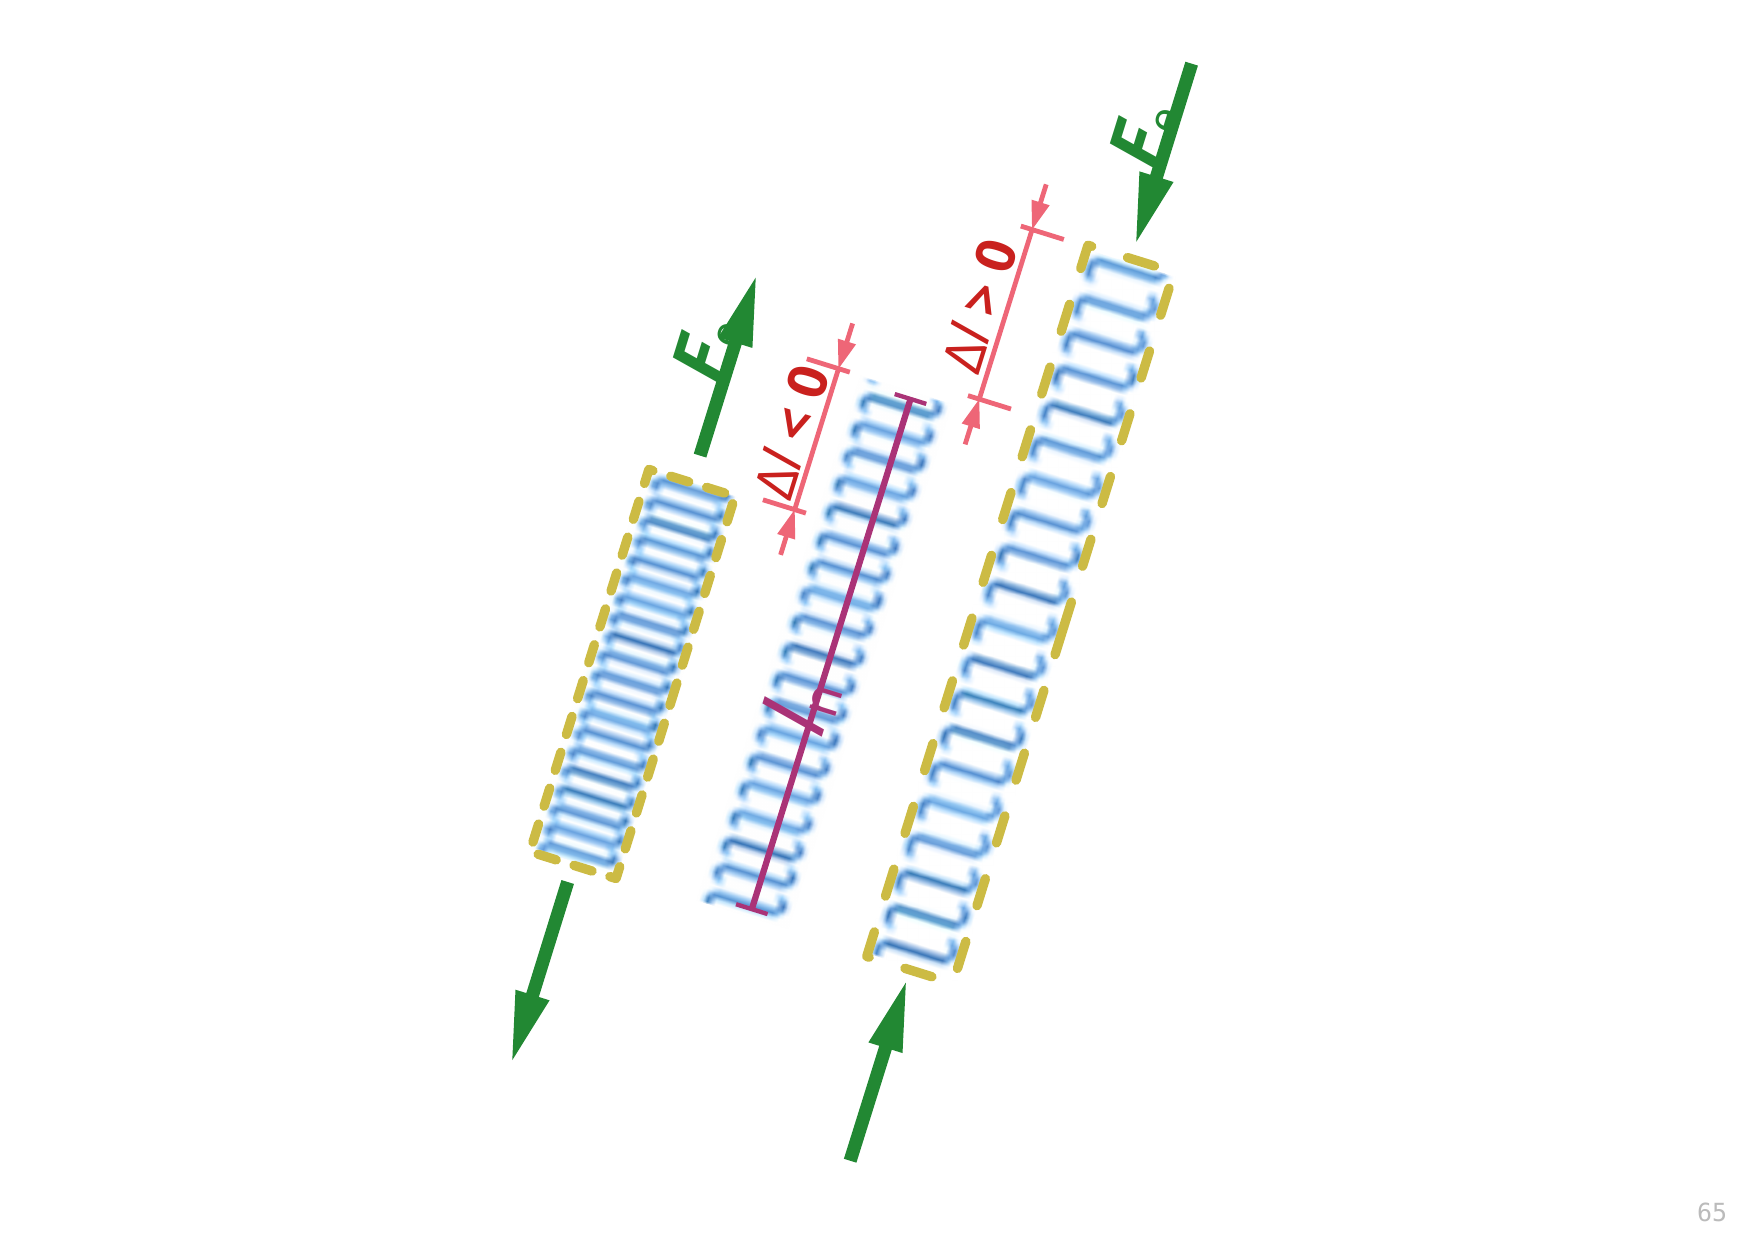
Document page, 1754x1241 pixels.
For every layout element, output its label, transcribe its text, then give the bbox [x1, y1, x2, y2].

text_box [1136, 61, 1198, 242]
text_box [693, 277, 756, 458]
text_box ln [720, 643, 844, 754]
picture [696, 375, 952, 929]
text_box [843, 982, 906, 1163]
picture [528, 472, 738, 872]
text_box Fe [632, 286, 735, 399]
text_box Fe [1069, 72, 1174, 183]
text_box [512, 880, 574, 1061]
picture [872, 251, 1176, 981]
